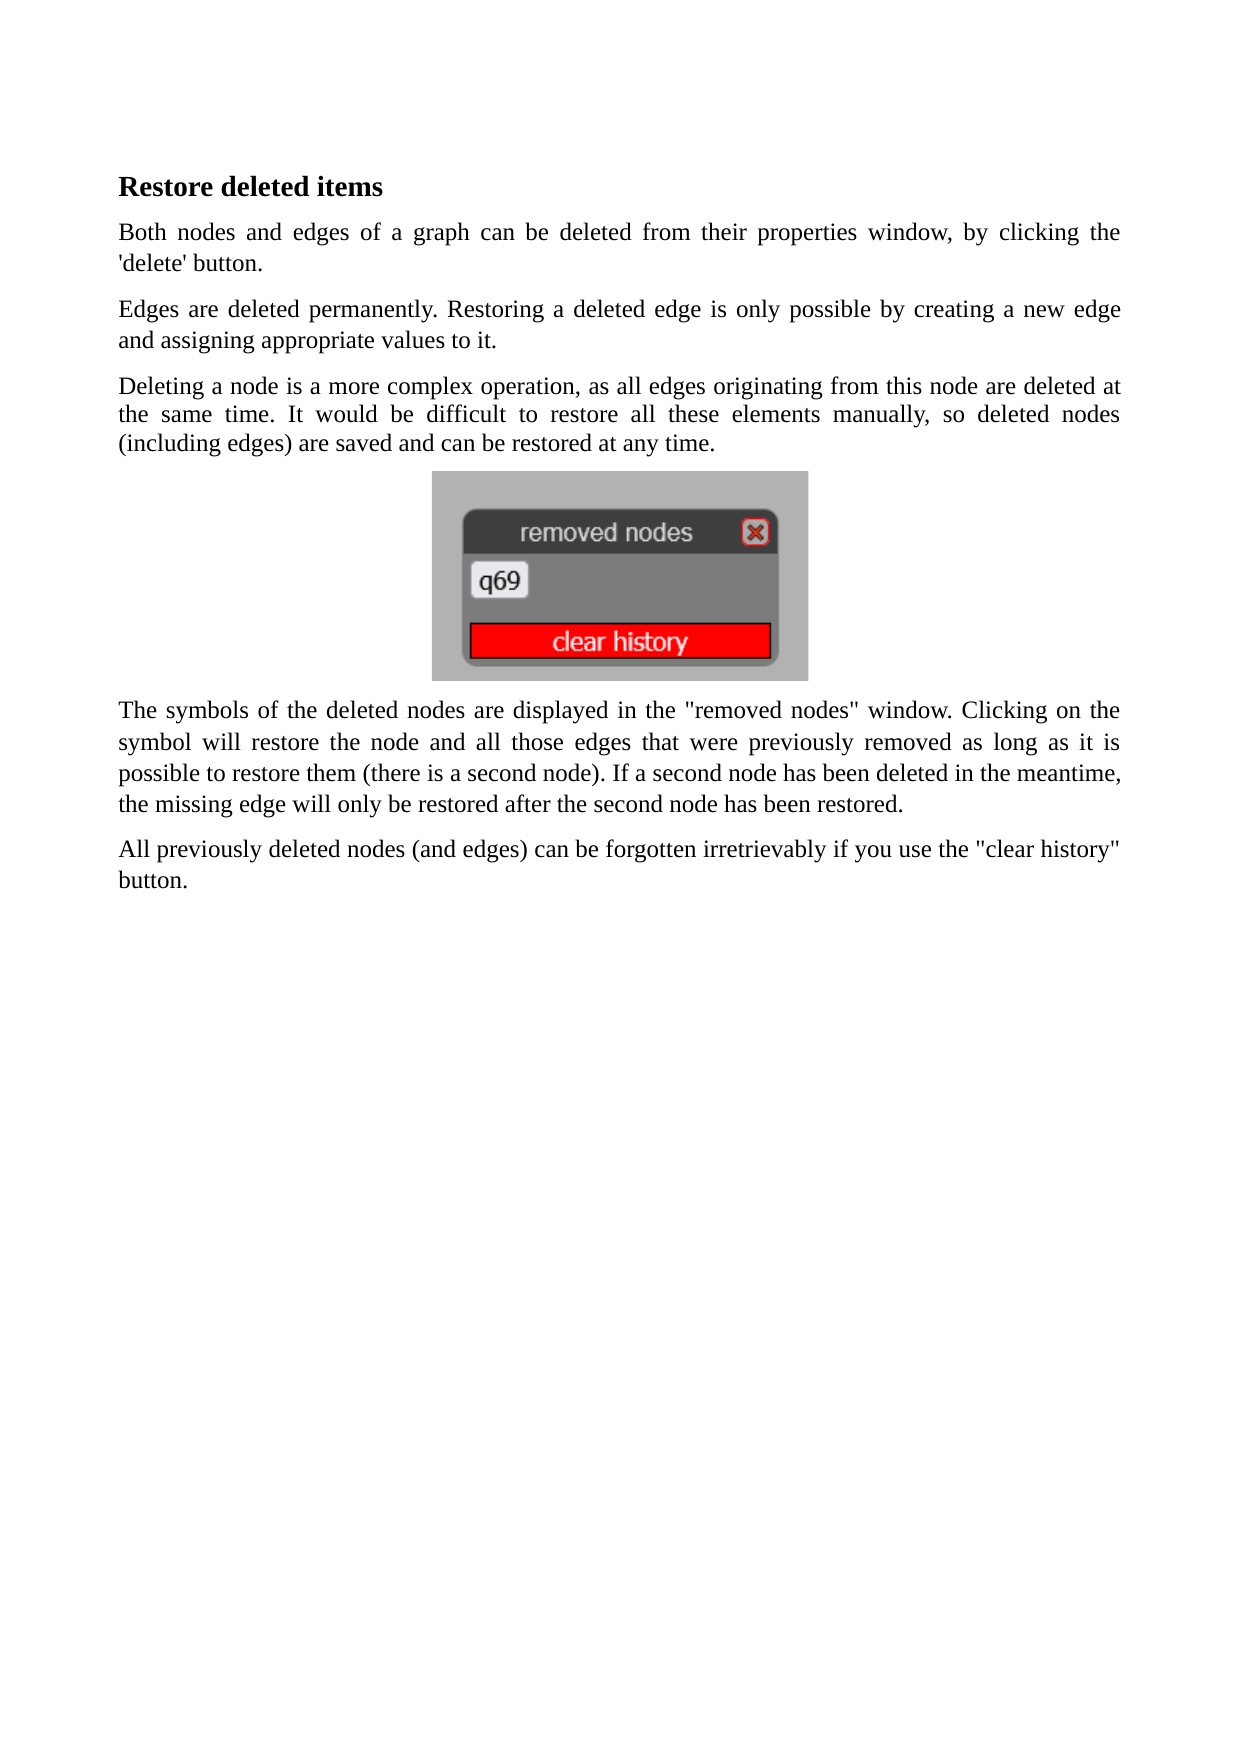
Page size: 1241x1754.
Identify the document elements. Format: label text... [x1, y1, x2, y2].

text Edges are deleted permanently. Restoring a deleted edge is only possible by creating a new edge and assigning appropriate values to it. [118, 294, 1122, 354]
text Both nodes and edges of a graph can be deleted from their properties window, by clicking the 'delete' button. [118, 217, 1122, 277]
picture [431, 471, 809, 681]
text All previously deleted nodes (and edges) can be forgotten irretrievably if you use the "clear history" button. [118, 834, 1122, 894]
text The symbols of the deleted nodes are displayed in the "removed nodes" window. Clicking on the symbol will restore the node and all those edges that were previously removed as long as it is possible to restore them (there is a second node). If a second node has been deleted in the meantime, the missing edge will only be restored after the second node has been restored. [118, 696, 1122, 817]
text Deleting a node is a more complex operation, as all edges originating from this node are deleted at the same time. It would be difficult to restore all these elements manually, so deleted nodes (including edges) are saved and can be restored at any time. [118, 371, 1122, 457]
subtitle Restore deleted items [118, 169, 1122, 202]
